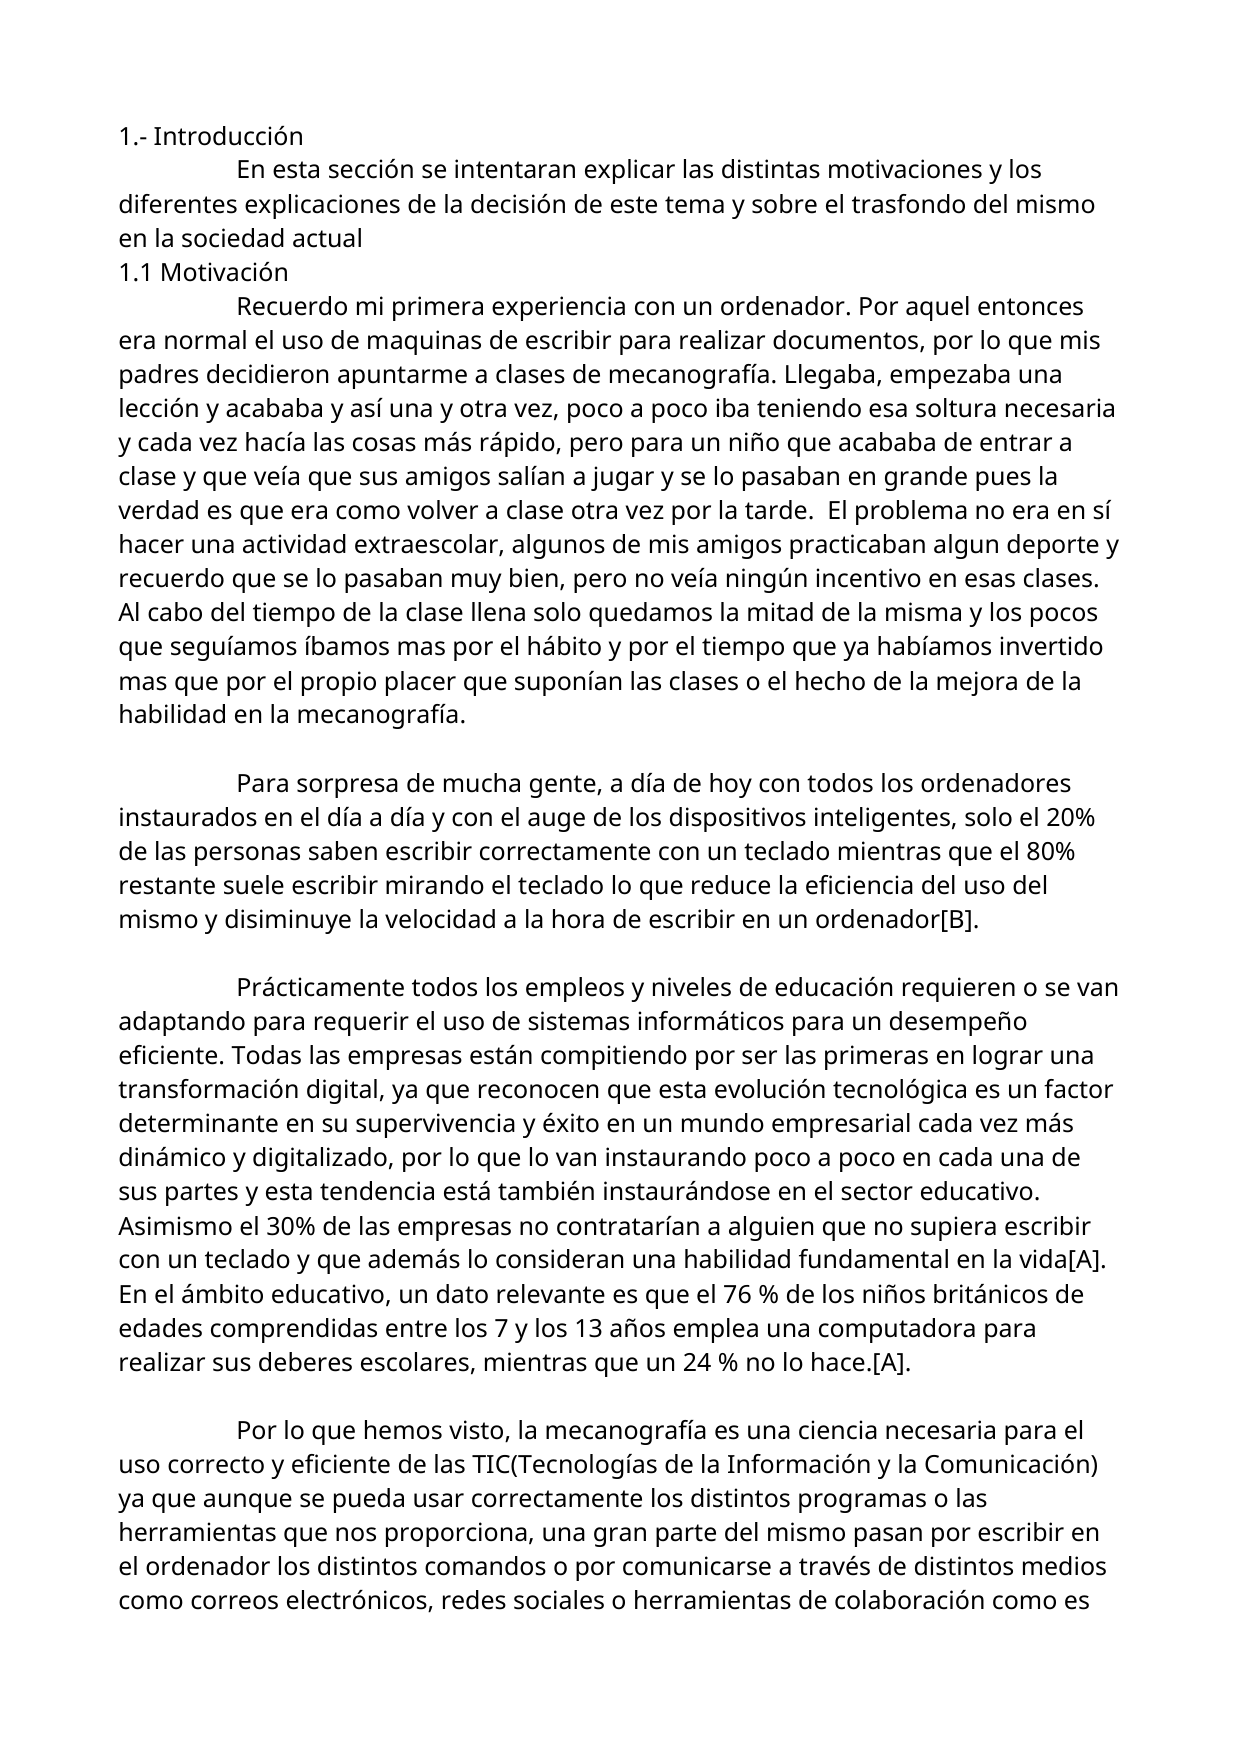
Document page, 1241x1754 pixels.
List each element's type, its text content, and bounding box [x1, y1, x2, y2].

text Para sorpresa de mucha gente, a día de hoy con todos los ordenadores instaurados en el día a día y con el auge de los dispositivos inteligentes, solo el 20% de las personas saben escribir correctamente con un teclado mientras que el 80% restante suele escribir mirando el teclado lo que reduce la eficiencia del uso del mismo y disiminuye la velocidad a la hora de escribir en un ordenador[B]. [118, 765, 1122, 936]
text Prácticamente todos los empleos y niveles de educación requieren o se van adaptando para requerir el uso de sistemas informáticos para un desempeño eficiente. Todas las empresas están compitiendo por ser las primeras en lograr una transformación digital, ya que reconocen que esta evolución tecnológica es un factor determinante en su supervivencia y éxito en un mundo empresarial cada vez más dinámico y digitalizado, por lo que lo van instaurando poco a poco en cada una de sus partes y esta tendencia está también instaurándose en el sector educativo. Asimismo el 30% de las empresas no contratarían a alguien que no supiera escribir con un teclado y que además lo consideran una habilidad fundamental en la vida[A]. En el ámbito educativo, un dato relevante es que el 76 % de los niños británicos de edades comprendidas entre los 7 y los 13 años emplea una computadora para realizar sus deberes escolares, mientras que un 24 % no lo hace.[A]. [118, 970, 1122, 1378]
text Por lo que hemos visto, la mecanografía es una ciencia necesaria para el uso correcto y eficiente de las TIC(Tecnologías de la Información y la Comunicación) ya que aunque se pueda usar correctamente los distintos programas o las herramientas que nos proporciona, una gran parte del mismo pasan por escribir en el ordenador los distintos comandos o por comunicarse a través de distintos medios como correos electrónicos, redes sociales o herramientas de colaboración como es [118, 1412, 1122, 1617]
text 1.1 Motivación [118, 254, 1122, 288]
text Recuerdo mi primera experiencia con un ordenador. Por aquel entonces era normal el uso de maquinas de escribir para realizar documentos, por lo que mis padres decidieron apuntarme a clases de mecanografía. Llegaba, empezaba una lección y acababa y así una y otra vez, poco a poco iba teniendo esa soltura necesaria y cada vez hacía las cosas más rápido, pero para un niño que acababa de entrar a clase y que veía que sus amigos salían a jugar y se lo pasaban en grande pues la verdad es que era como volver a clase otra vez por la tarde. El problema no era en sí hacer una actividad extraescolar, algunos de mis amigos practicaban algun deporte y recuerdo que se lo pasaban muy bien, pero no veía ningún incentivo en esas clases. Al cabo del tiempo de la clase llena solo quedamos la mitad de la misma y los pocos que seguíamos íbamos mas por el hábito y por el tiempo que ya habíamos invertido mas que por el propio placer que suponían las clases o el hecho de la mejora de la habilidad en la mecanografía. [118, 288, 1122, 731]
text 1.- Introducción En esta sección se intentaran explicar las distintas motivaciones y los diferentes explicaciones de la decisión de este tema y sobre el trasfondo del mismo en la sociedad actual [118, 118, 1122, 254]
